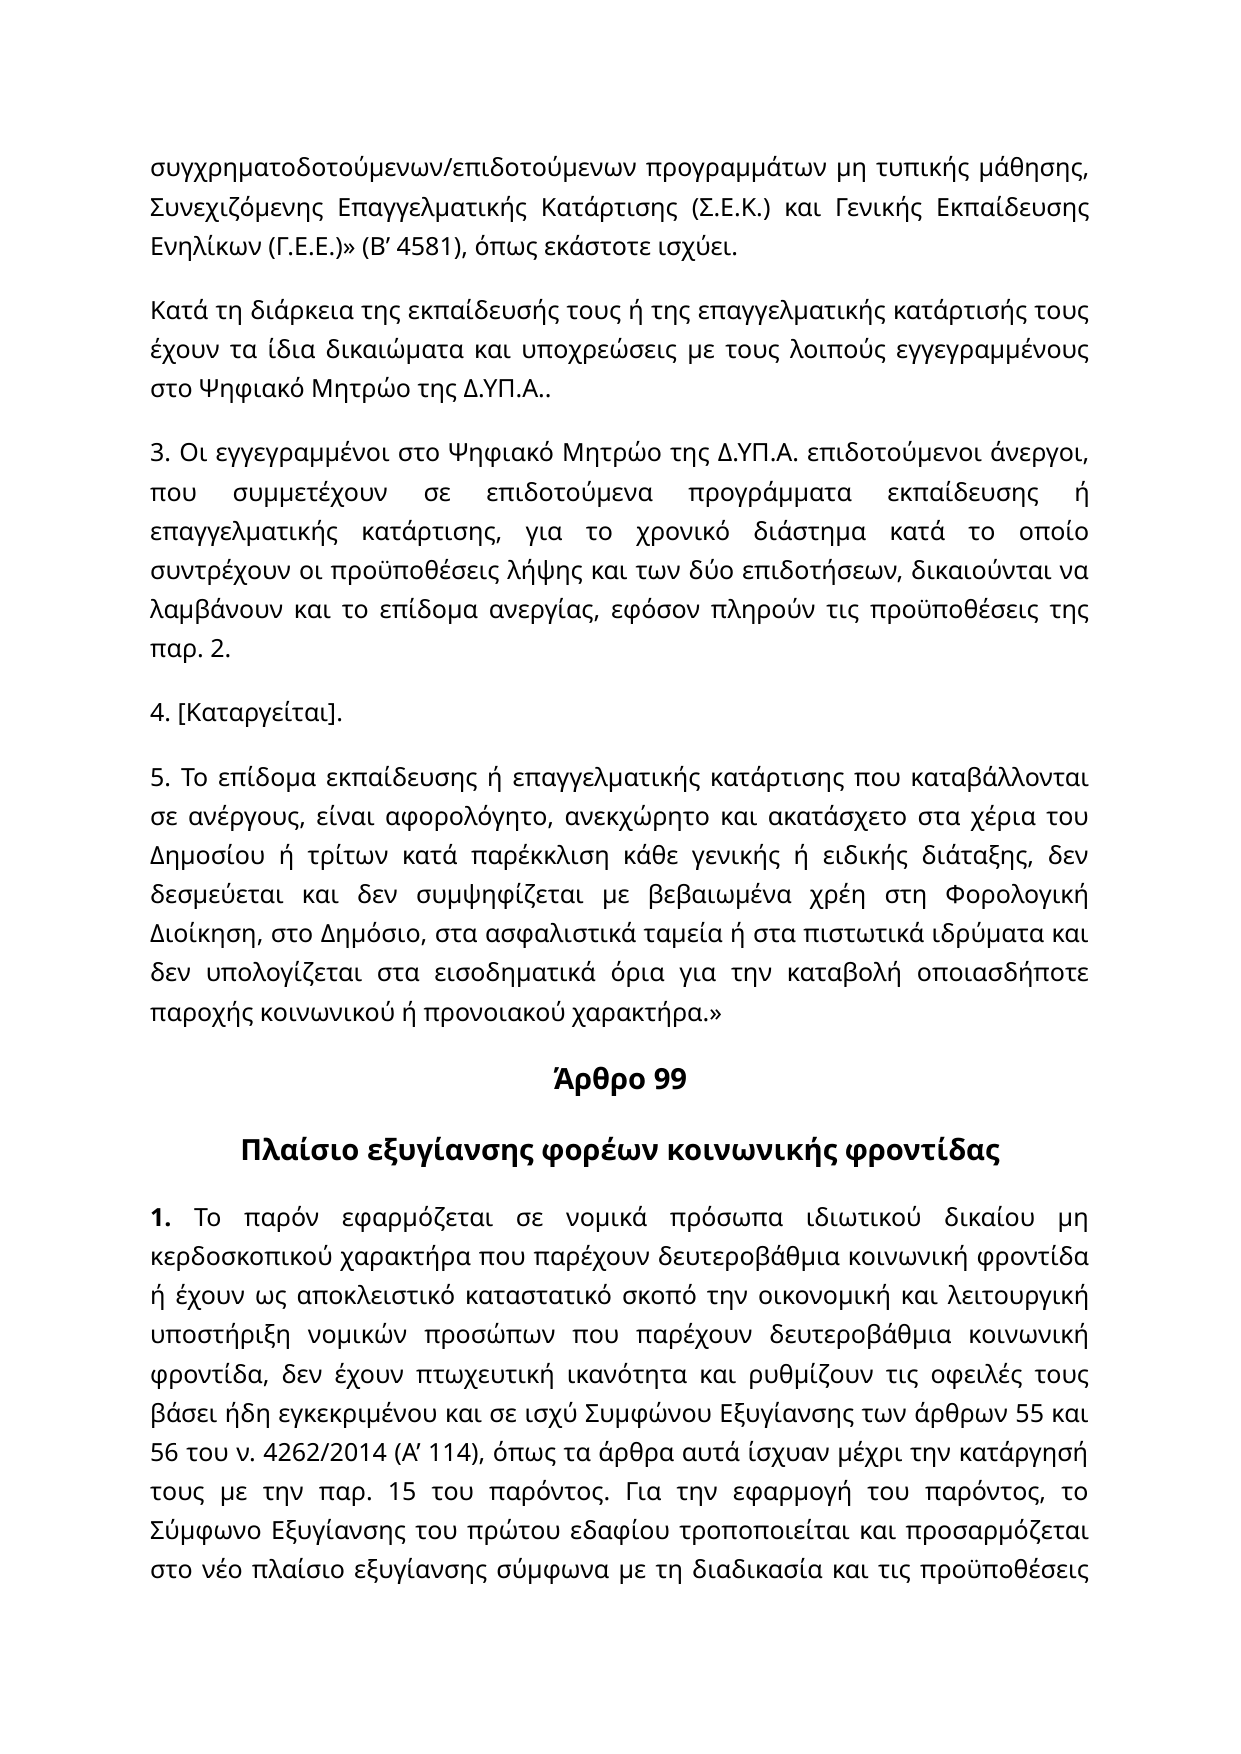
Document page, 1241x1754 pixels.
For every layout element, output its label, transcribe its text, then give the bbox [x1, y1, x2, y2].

text 4. [Καταργείται]. [150, 695, 1090, 729]
subtitle Πλαίσιο εξυγίανσης φορέων κοινωνικής φροντίδας [150, 1129, 1090, 1169]
text 1. Το παρόν εφαρμόζεται σε νομικά πρόσωπα ιδιωτικού δικαίου μη κερδοσκοπικού χαρακτήρα που παρέχουν δευτεροβάθμια κοινωνική φροντίδα ή έχουν ως αποκλειστικό καταστατικό σκοπό την οικονομική και λειτουργική υποστήριξη νομικών προσώπων που παρέχουν δευτεροβάθμια κοινωνική φροντίδα, δεν έχουν πτωχευτική ικανότητα και ρυθμίζουν τις οφειλές τους βάσει ήδη εγκεκριμένου και σε ισχύ Συμφώνου Εξυγίανσης των άρθρων 55 και 56 του ν. 4262/2014 (Α’ 114), όπως τα άρθρα αυτά ίσχυαν μέχρι την κατάργησή τους με την παρ. 15 του παρόντος. Για την εφαρμογή του παρόντος, το Σύμφωνο Εξυγίανσης του πρώτου εδαφίου τροποποιείται και προσαρμόζεται στο νέο πλαίσιο εξυγίανσης σύμφωνα με τη διαδικασία και τις προϋποθέσεις [150, 1199, 1090, 1586]
text συγχρηματοδοτούμενων/επιδοτούμενων προγραμμάτων μη τυπικής μάθησης, Συνεχιζόμενης Επαγγελματικής Κατάρτισης (Σ.Ε.Κ.) και Γενικής Εκπαίδευσης Ενηλίκων (Γ.Ε.Ε.)» (Β’ 4581), όπως εκάστοτε ισχύει. [150, 150, 1090, 262]
text 3. Οι εγγεγραμμένοι στο Ψηφιακό Μητρώο της Δ.ΥΠ.Α. επιδοτούμενοι άνεργοι, που συμμετέχουν σε επιδοτούμενα προγράμματα εκπαίδευσης ή επαγγελματικής κατάρτισης, για το χρονικό διάστημα κατά το οποίο συντρέχουν οι προϋποθέσεις λήψης και των δύο επιδοτήσεων, δικαιούνται να λαμβάνουν και το επίδομα ανεργίας, εφόσον πληρούν τις προϋποθέσεις της παρ. 2. [150, 435, 1090, 665]
subtitle Άρθρο 99 [150, 1058, 1090, 1098]
text Κατά τη διάρκεια της εκπαίδευσής τους ή της επαγγελματικής κατάρτισής τους έχουν τα ίδια δικαιώματα και υποχρεώσεις με τους λοιπούς εγγεγραμμένους στο Ψηφιακό Μητρώο της Δ.ΥΠ.Α.. [150, 292, 1090, 405]
text 5. Το επίδομα εκπαίδευσης ή επαγγελματικής κατάρτισης που καταβάλλονται σε ανέργους, είναι αφορολόγητο, ανεκχώρητο και ακατάσχετο στα χέρια του Δημοσίου ή τρίτων κατά παρέκκλιση κάθε γενικής ή ειδικής διάταξης, δεν δεσμεύεται και δεν συμψηφίζεται με βεβαιωμένα χρέη στη Φορολογική Διοίκηση, στο Δημόσιο, στα ασφαλιστικά ταμεία ή στα πιστωτικά ιδρύματα και δεν υπολογίζεται στα εισοδηματικά όρια για την καταβολή οποιασδήποτε παροχής κοινωνικού ή προνοιακού χαρακτήρα.» [150, 759, 1090, 1028]
